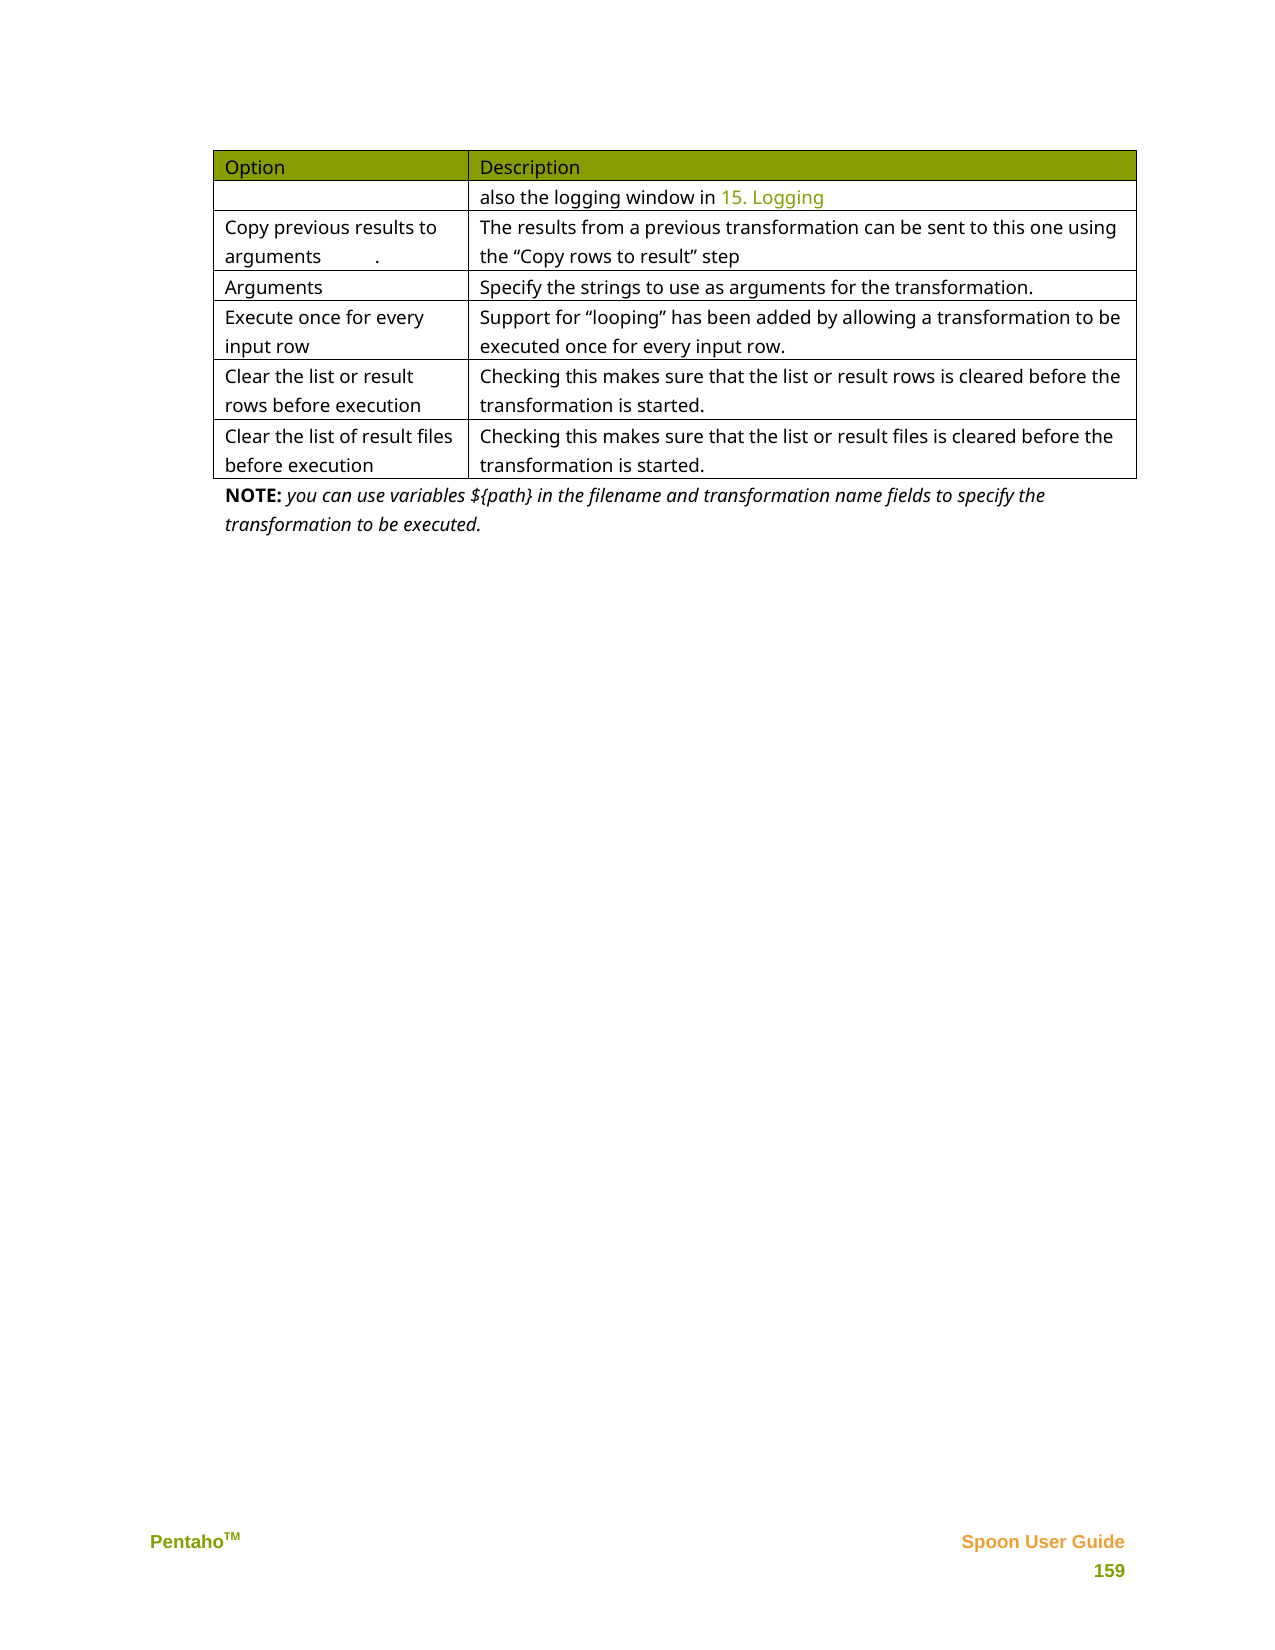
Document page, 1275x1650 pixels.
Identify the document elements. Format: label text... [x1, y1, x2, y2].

table_cell Arguments [214, 271, 468, 300]
table_cell also the logging window in 15. Logging [469, 181, 1136, 210]
table_cell Clear the list of result files before execution [214, 420, 468, 478]
table_cell Specify the strings to use as arguments for the transformation. [469, 271, 1136, 300]
table_header Description [469, 151, 1136, 180]
table_cell Checking this makes sure that the list or result files is cleared before the transformation is started. [469, 420, 1136, 478]
text NOTE: you can use variables ${path} in the filename and transformation name fields to specify the transformation to be executed. [225, 479, 1125, 537]
table_cell Support for “looping” has been added by allowing a transformation to be executed once for every input row. [469, 301, 1136, 359]
table_cell Checking this makes sure that the list or result rows is cleared before the transformation is started. [469, 360, 1136, 419]
table_cell Clear the list or result rows before execution [214, 360, 468, 419]
table_cell Copy previous results to arguments . [214, 211, 468, 270]
table_cell Execute once for every input row [214, 301, 468, 359]
table_header Option [214, 151, 468, 180]
table_cell [214, 181, 468, 210]
table_cell The results from a previous transformation can be sent to this one using the “Copy rows to result” step [469, 211, 1136, 270]
